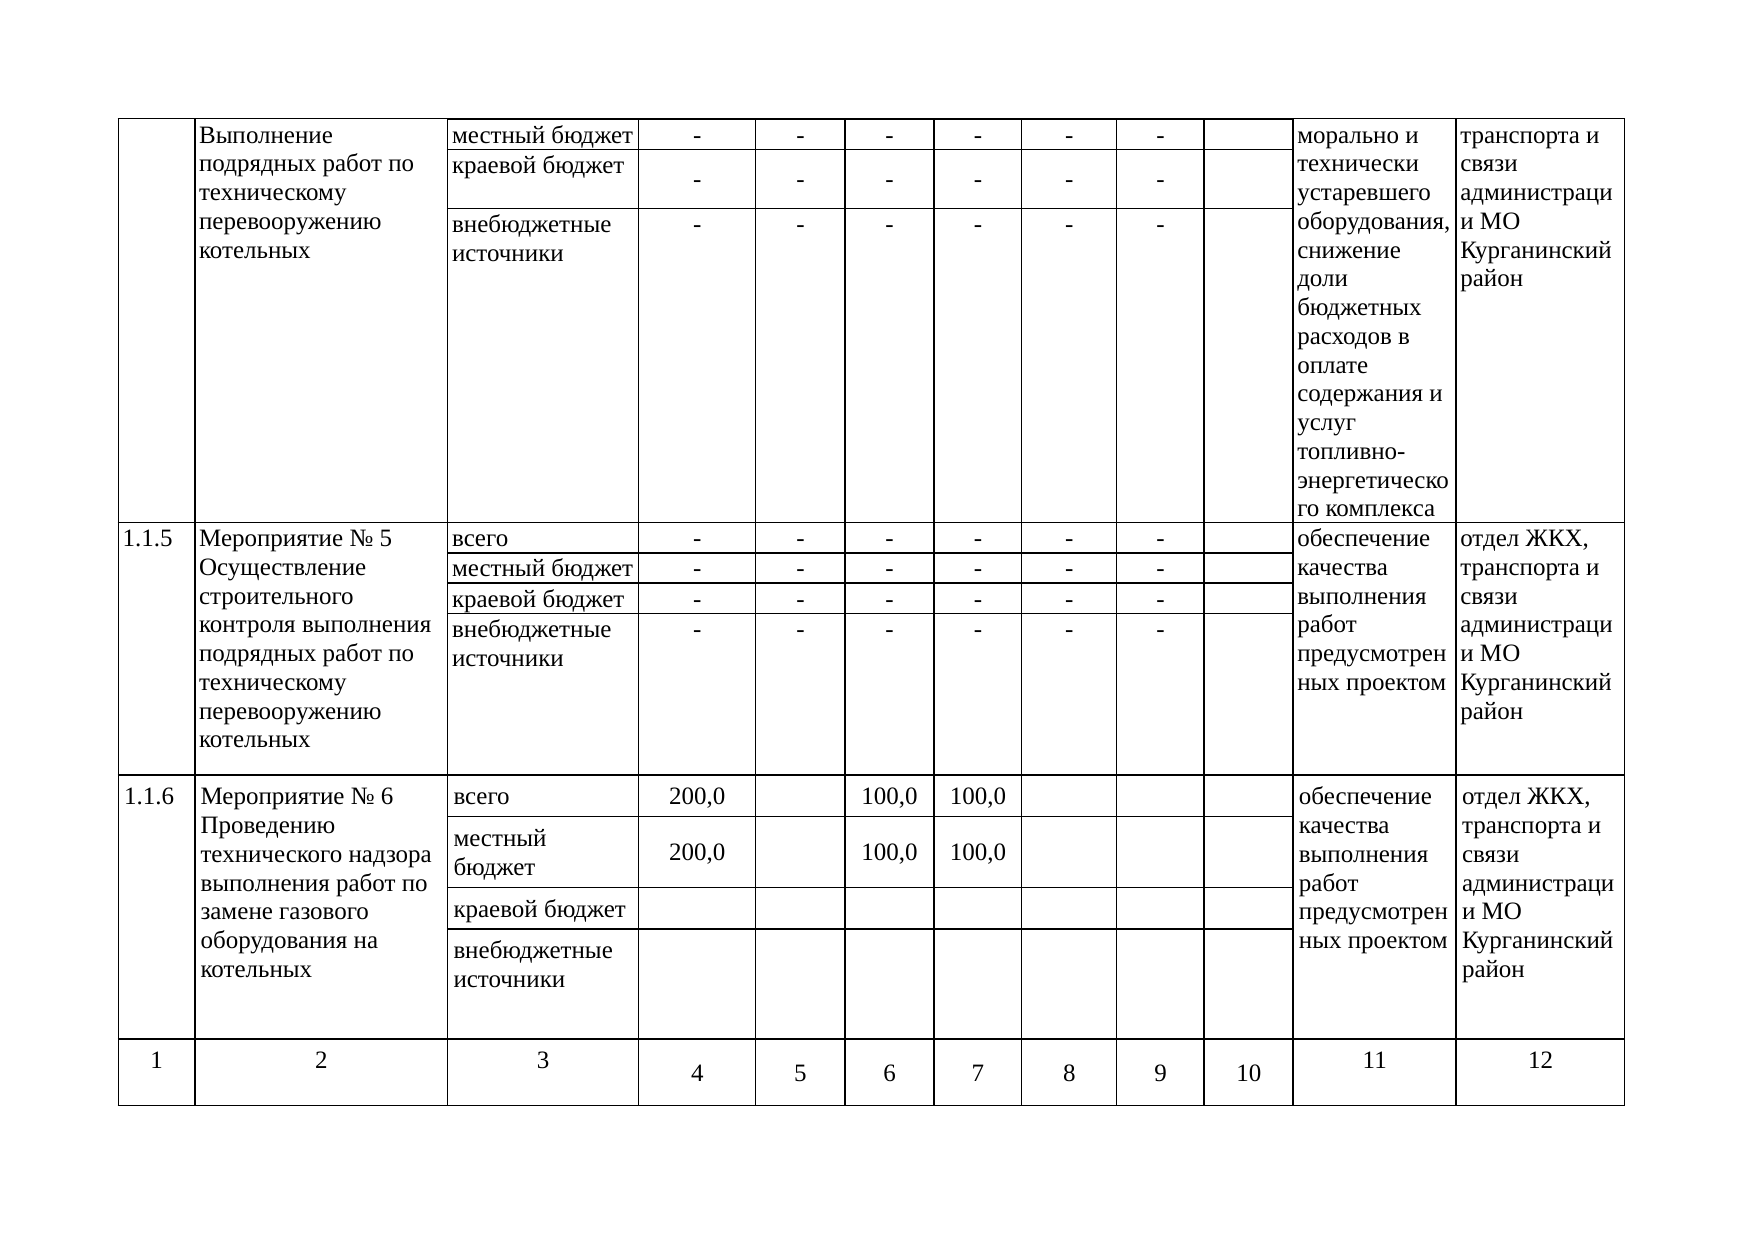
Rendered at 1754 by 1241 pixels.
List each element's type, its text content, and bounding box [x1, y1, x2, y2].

table_cell [119, 119, 194, 522]
table_cell краевой бюджет [448, 584, 638, 613]
table_cell морально и технически устаревшего оборудования, снижение доли бюджетных расходов в оплате содержания и услуг топливно-энергетического комплекса [1294, 119, 1455, 522]
table_cell 1 [119, 1040, 194, 1105]
table_cell 5 [756, 1040, 844, 1105]
table_cell - [639, 614, 755, 774]
table_cell [1117, 776, 1203, 816]
table_cell 100,0 [846, 817, 933, 886]
table_cell - [756, 209, 844, 522]
table_cell [1022, 888, 1116, 928]
table_cell [756, 888, 844, 928]
table_cell - [639, 584, 755, 613]
table_cell - [846, 120, 933, 148]
table_cell 12 [1457, 1040, 1624, 1105]
table_cell местный бюджет [448, 554, 638, 582]
table_cell - [935, 584, 1021, 613]
table_cell [935, 930, 1021, 1038]
table_cell отдел ЖКХ, транспорта и связи администрации МО Курганинский район [1457, 776, 1624, 1038]
table_cell [1205, 554, 1292, 582]
table_cell - [935, 209, 1021, 522]
table_cell - [935, 120, 1021, 148]
table_cell - [1117, 209, 1203, 522]
table_cell - [1117, 523, 1203, 552]
table_cell [1205, 584, 1292, 613]
table_cell - [1022, 150, 1116, 207]
table_cell - [846, 614, 933, 774]
table_cell - [1022, 523, 1116, 552]
table_cell [1117, 930, 1203, 1038]
table_cell 4 [639, 1040, 755, 1105]
table_cell [756, 776, 844, 816]
table_cell 200,0 [639, 776, 755, 816]
table_cell [756, 817, 844, 886]
table_cell - [846, 523, 933, 552]
table_cell обеспечение качества выполнения работ предусмотренных проектом [1294, 776, 1455, 1038]
table_cell - [756, 120, 844, 148]
table_cell транспорта и связи администрации МО Курганинский район [1457, 119, 1624, 522]
table_cell [1205, 523, 1292, 552]
table_cell 1.1.5 [119, 523, 194, 774]
table_cell всего [448, 523, 638, 552]
table_cell - [935, 554, 1021, 582]
table_cell 10 [1205, 1040, 1292, 1105]
table_cell - [639, 120, 755, 148]
table_cell обеспечение качества выполнения работ предусмотренных проектом [1294, 523, 1455, 774]
table_cell Мероприятие № 6 Проведению технического надзора выполнения работ по замене газового оборудования на котельных [196, 776, 447, 1038]
table_cell внебюджетные источники [448, 614, 638, 774]
table_cell краевой бюджет [448, 888, 638, 928]
table_cell 8 [1022, 1040, 1116, 1105]
table_cell отдел ЖКХ, транспорта и связи администрации МО Курганинский район [1457, 523, 1624, 774]
table_cell - [639, 523, 755, 552]
table_cell - [756, 584, 844, 613]
table_cell [1205, 930, 1292, 1038]
table_cell [846, 930, 933, 1038]
table_cell - [756, 150, 844, 207]
table_cell - [1022, 554, 1116, 582]
table_cell [1022, 776, 1116, 816]
table_cell внебюджетные источники [448, 930, 638, 1038]
table_cell [1205, 614, 1292, 774]
table_cell - [756, 554, 844, 582]
table_cell 6 [846, 1040, 933, 1105]
table_cell - [1022, 584, 1116, 613]
table_cell [1205, 120, 1292, 148]
table_cell [1205, 817, 1292, 886]
table_cell 11 [1294, 1040, 1455, 1105]
table_cell - [756, 614, 844, 774]
table_cell - [639, 150, 755, 207]
table_cell - [935, 523, 1021, 552]
table_cell [1117, 888, 1203, 928]
table_cell местный бюджет [448, 120, 638, 148]
table_cell - [935, 150, 1021, 207]
table_cell 100,0 [846, 776, 933, 816]
table_cell - [639, 209, 755, 522]
table_cell [1022, 930, 1116, 1038]
table_cell - [1117, 584, 1203, 613]
table_cell - [846, 554, 933, 582]
table_cell 100,0 [935, 817, 1021, 886]
table_cell 100,0 [935, 776, 1021, 816]
table_cell всего [448, 776, 638, 816]
table_cell [846, 888, 933, 928]
table_cell [1117, 817, 1203, 886]
table_cell Мероприятие № 5 Осуществление строительного контроля выполнения подрядных работ по техническому перевооружению котельных [196, 523, 447, 774]
table_cell - [1022, 614, 1116, 774]
table_cell - [756, 523, 844, 552]
table_cell [1205, 150, 1292, 207]
table_cell [1205, 888, 1292, 928]
table_cell 2 [196, 1040, 447, 1105]
table_cell [1205, 209, 1292, 522]
table_cell [1205, 776, 1292, 816]
table_cell - [846, 150, 933, 207]
table_cell [639, 930, 755, 1038]
table_cell - [1022, 120, 1116, 148]
table_cell - [639, 554, 755, 582]
table_cell - [1117, 614, 1203, 774]
table_cell краевой бюджет [448, 150, 638, 207]
table_cell - [1117, 120, 1203, 148]
table_cell [935, 888, 1021, 928]
table_cell [756, 930, 844, 1038]
table_cell - [1117, 554, 1203, 582]
table_cell - [846, 584, 933, 613]
table_cell 1.1.6 [119, 776, 194, 1038]
table_cell [639, 888, 755, 928]
table_cell 200,0 [639, 817, 755, 886]
table_cell - [935, 614, 1021, 774]
table_cell Выполнение подрядных работ по техническому перевооружению котельных [196, 119, 447, 522]
table_cell 3 [448, 1040, 638, 1105]
table_cell 7 [935, 1040, 1021, 1105]
table_cell [1022, 817, 1116, 886]
table_cell - [1022, 209, 1116, 522]
table_cell внебюджетные источники [448, 209, 638, 522]
table_cell - [846, 209, 933, 522]
table_cell 9 [1117, 1040, 1203, 1105]
table_cell - [1117, 150, 1203, 207]
table_cell местный бюджет [448, 817, 638, 886]
